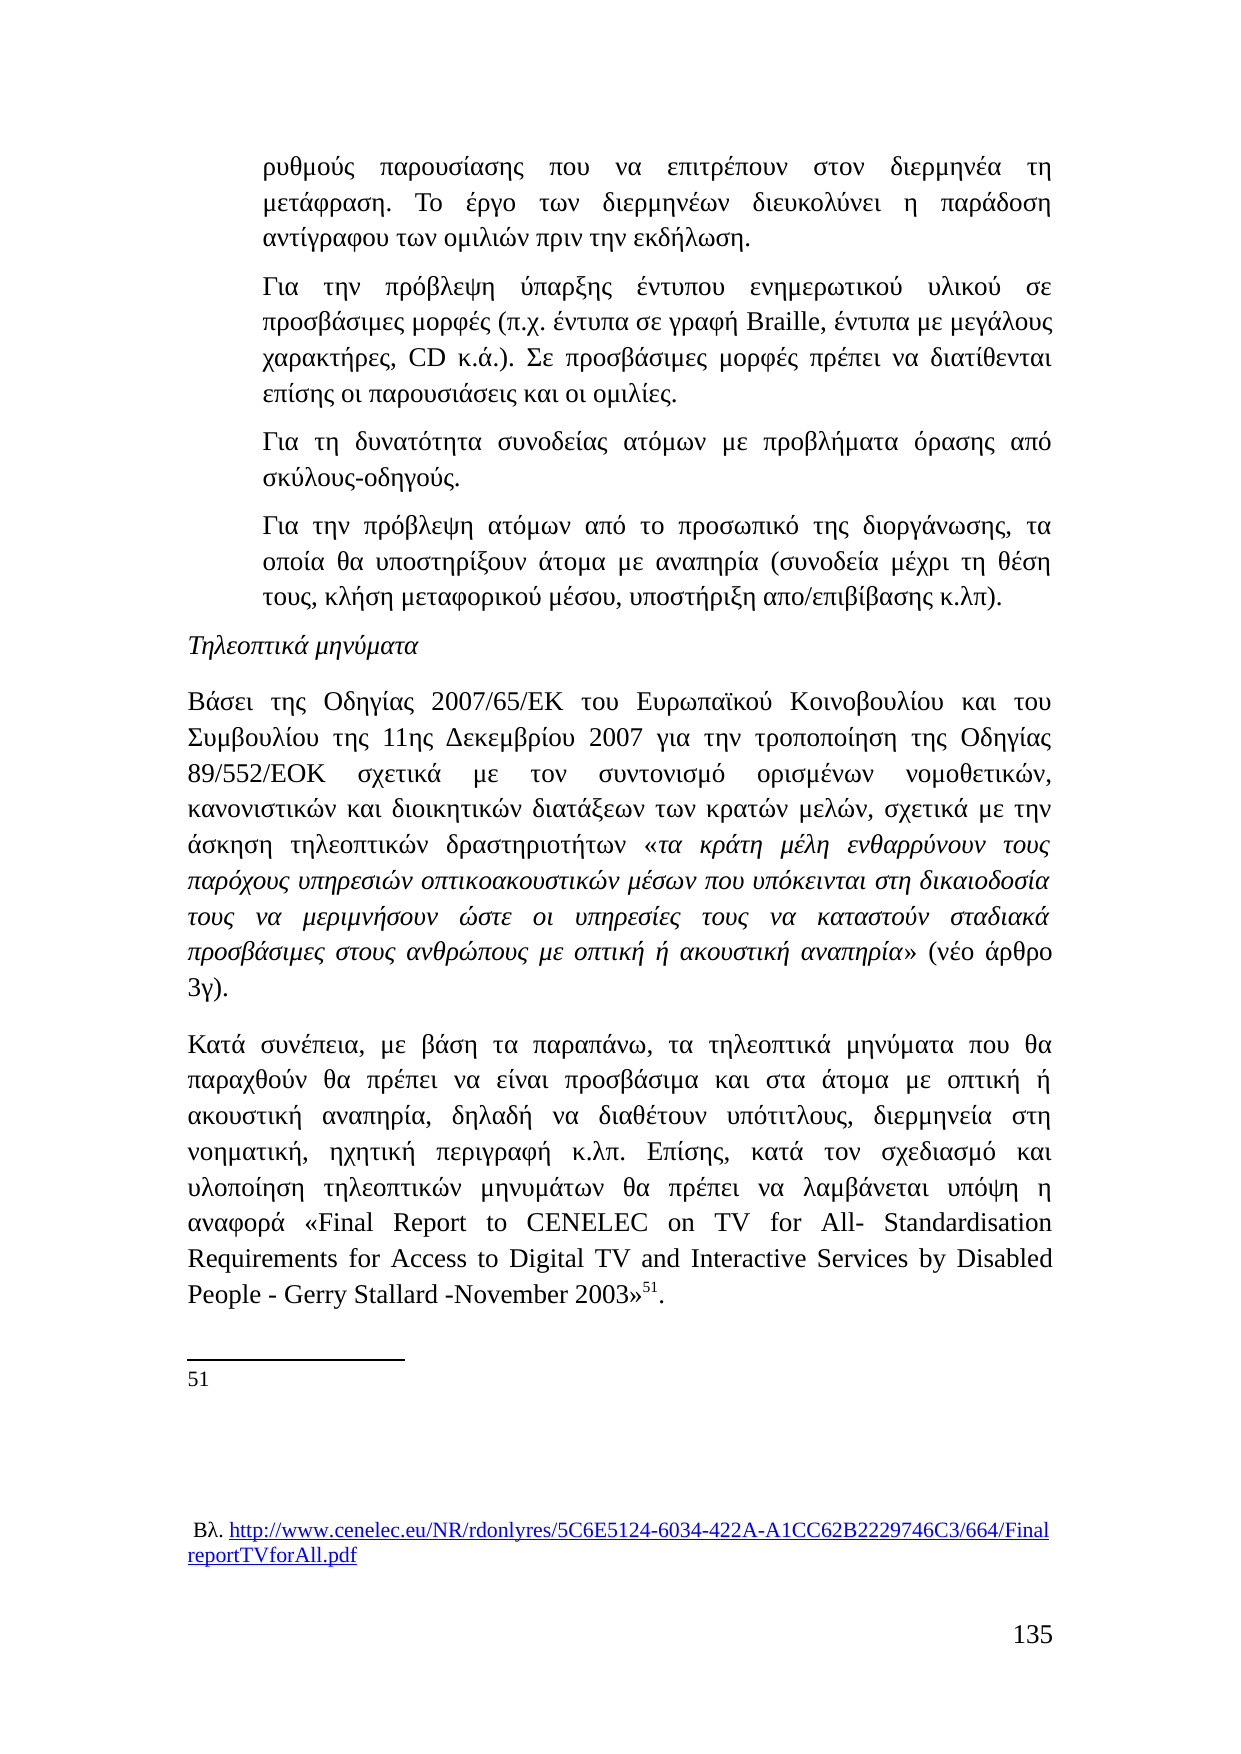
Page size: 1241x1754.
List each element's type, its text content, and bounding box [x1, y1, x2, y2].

text ρυθμούς παρουσίασης που να επιτρέπουν στον διερμηνέα τη μετάφραση. Το έργο των διερμηνέων διευκολύνει η παράδοση αντίγραφου των ομιλιών πριν την εκδήλωση. [262, 150, 1053, 253]
text Για την πρόβλεψη ατόμων από το προσωπικό της διοργάνωσης, τα οποία θα υποστηρίξουν άτομα με αναπηρία (συνοδεία μέχρι τη θέση τους, κλήση μεταφορικού μέσου, υποστήριξη απο/επιβίβασης κ.λπ). [262, 509, 1053, 612]
text Τηλεοπτικά μηνύματα [187, 629, 1053, 660]
text Κατά συνέπεια, με βάση τα παραπάνω, τα τηλεοπτικά μηνύματα που θα παραχθούν θα πρέπει να είναι προσβάσιμα και στα άτομα με οπτική ή ακουστική αναπηρία, δηλαδή να διαθέτουν υπότιτλους, διερμηνεία στη νοηματική, ηχητική περιγραφή κ.λπ. Επίσης, κατά τον σχεδιασμό και υλοποίηση τηλεοπτικών μηνυμάτων θα πρέπει να λαμβάνεται υπόψη η αναφορά «Final Report to CENELEC on TV for All- Standardisation Requirements for Access to Digital TV and Interactive Services by Disabled People - Gerry Stallard -November 2003». [187, 1028, 1053, 1309]
text Βλ. http://www.cenelec.eu/NR/rdonlyres/5C6E5124-6034-422A-A1CC62B2229746C3/664/Final reportTVforAll.pdf [187, 1366, 1053, 1567]
text Για τη δυνατότητα συνοδείας ατόμων με προβλήματα όρασης από σκύλους-οδηγούς. [262, 425, 1053, 492]
text Βάσει της Οδηγίας 2007/65/ΕΚ του Ευρωπαϊκού Κοινοβουλίου και του Συμβουλίου της 11ης Δεκεμβρίου 2007 για την τροποποίηση της Οδηγίας 89/552/ΕΟΚ σχετικά με τον συντονισμό ορισμένων νομοθετικών, κανονιστικών και διοικητικών διατάξεων των κρατών μελών, σχετικά με την άσκηση τηλεοπτικών δραστηριοτήτων «τα κράτη μέλη ενθαρρύνουν τους παρόχους υπηρεσιών οπτικοακουστικών μέσων που υπόκεινται στη δικαιοδοσία τους να μεριμνήσουν ώστε οι υπηρεσίες τους να καταστούν σταδιακά προσβάσιμες στους ανθρώπους με οπτική ή ακουστική αναπηρία» (νέο άρθρο 3γ). [187, 685, 1053, 1002]
text Για την πρόβλεψη ύπαρξης έντυπου ενημερωτικού υλικού σε προσβάσιμες μορφές (π.χ. έντυπα σε γραφή Braille, έντυπα με μεγάλους χαρακτήρες, CD κ.ά.). Σε προσβάσιμες μορφές πρέπει να διατίθενται επίσης οι παρουσιάσεις και οι ομιλίες. [262, 270, 1053, 408]
